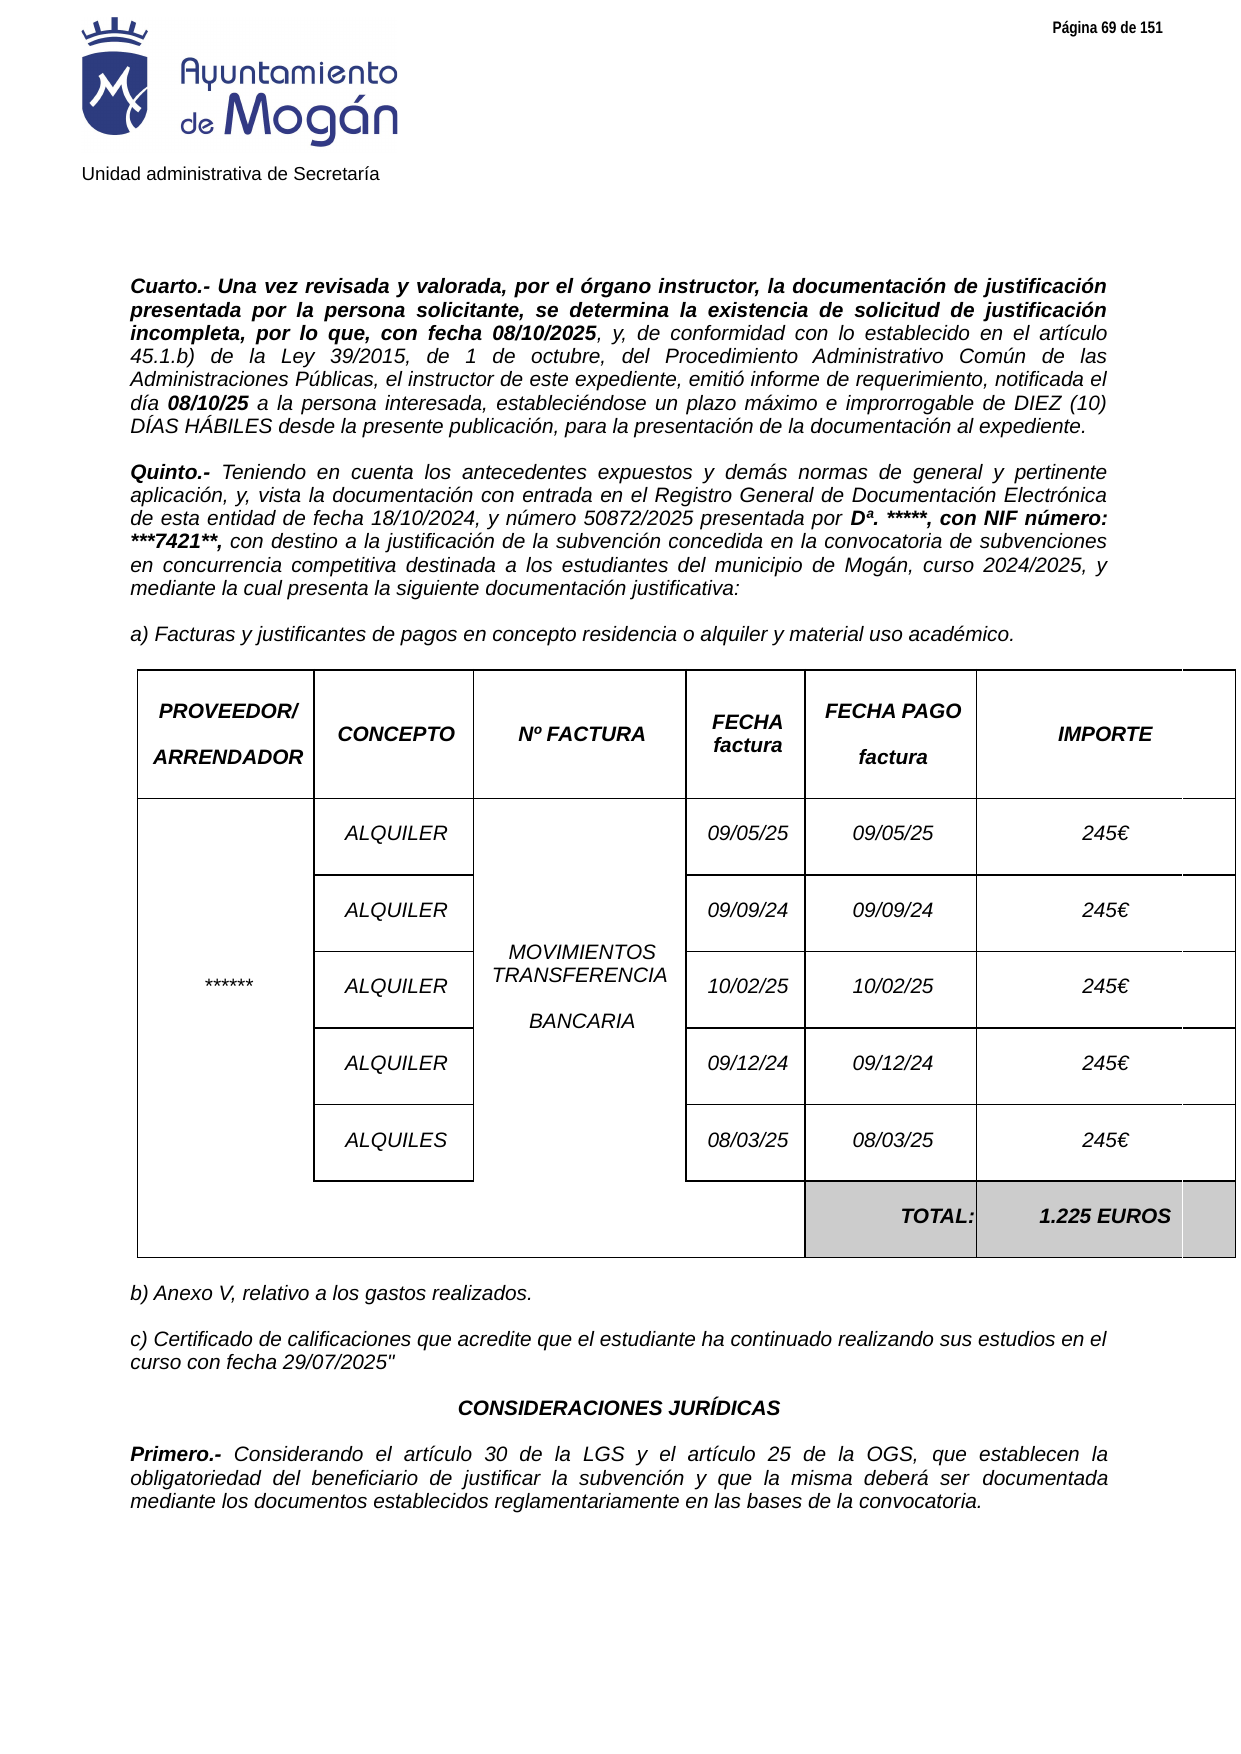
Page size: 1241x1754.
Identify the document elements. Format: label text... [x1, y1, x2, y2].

table_cell ALQUILER [315, 952, 473, 1027]
table_cell 09/05/25 [806, 799, 976, 874]
table_cell [1183, 1029, 1235, 1104]
table_header Nº FACTURA [474, 671, 685, 797]
table_cell ALQUILES [315, 1105, 473, 1180]
text Primero.- Considerando el artículo 30 de la LGS y el artículo 25 de la OGS, que establecen la obligatoriedad del beneficiario de justificar la subvención y que la misma deberá ser documentada mediante los documentos establecidos reglamentariamente en las bases de la convocatoria. [130, 1443, 1110, 1513]
table_cell [1183, 1182, 1235, 1257]
table_header FECHA factura [687, 671, 804, 797]
table_cell 08/03/25 [806, 1105, 976, 1180]
table_cell [138, 1180, 804, 1257]
table_cell [1183, 799, 1235, 874]
table_cell 10/02/25 [687, 952, 804, 1027]
table_cell 245€ [977, 799, 1182, 874]
table_cell 1.225 EUROS [977, 1182, 1182, 1257]
table_cell ALQUILER [315, 799, 473, 874]
table_cell 09/12/24 [687, 1029, 804, 1104]
table_cell 09/09/24 [687, 876, 804, 951]
table_header CONCEPTO [315, 671, 473, 797]
picture [81, 17, 398, 153]
table_cell 09/12/24 [806, 1029, 976, 1104]
text b) Anexo V, relativo a los gastos realizados. [130, 1281, 1110, 1304]
table_cell [1183, 952, 1235, 1027]
table_header [1183, 671, 1235, 797]
text c) Certificado de calificaciones que acredite que el estudiante ha continuado realizando sus estudios en el curso con fecha 29/07/2025" [130, 1327, 1110, 1374]
table_cell [1183, 876, 1235, 951]
table_header IMPORTE [977, 671, 1182, 797]
table_header FECHA PAGO factura [806, 671, 976, 797]
table_cell 09/09/24 [806, 876, 976, 951]
table_cell 245€ [977, 952, 1182, 1027]
table_cell 245€ [977, 1105, 1182, 1180]
text CONSIDERACIONES JURÍDICAS [130, 1397, 1110, 1420]
table_cell ALQUILER [315, 1029, 473, 1104]
table_cell 08/03/25 [687, 1105, 804, 1180]
table_cell TOTAL: [806, 1182, 976, 1257]
table_cell 245€ [977, 876, 1182, 951]
table_cell [1183, 1105, 1235, 1180]
table_cell ALQUILER [315, 876, 473, 951]
table_header PROVEEDOR/ ARRENDADOR [138, 671, 313, 797]
table_cell ****** [138, 799, 313, 1180]
table_cell 245€ [977, 1029, 1182, 1104]
text a) Facturas y justificantes de pagos en concepto residencia o alquiler y material uso académico. [130, 623, 1110, 646]
text Quinto.- Teniendo en cuenta los antecedentes expuestos y demás normas de general y pertinente aplicación, y, vista la documentación con entrada en el Registro General de Documentación Electrónica de esta entidad de fecha 18/10/2024, y número 50872/2025 presentada por Dª. *****, con NIF número: ***7421**, con destino a la justificación de la subvención concedida en la convocatoria de subvenciones en concurrencia competitiva destinada a los estudiantes del municipio de Mogán, curso 2024/2025, y mediante la cual presenta la siguiente documentación justificativa: [130, 460, 1110, 600]
text Cuarto.- Una vez revisada y valorada, por el órgano instructor, la documentación de justificación presentada por la persona solicitante, se determina la existencia de solicitud de justificación incompleta, por lo que, con fecha 08/10/2025, y, de conformidad con lo establecido en el artículo 45.1.b) de la Ley 39/2015, de 1 de octubre, del Procedimiento Administrativo Común de las Administraciones Públicas, el instructor de este expediente, emitió informe de requerimiento, notificada el día 08/10/25 a la persona interesada, estableciéndose un plazo máximo e improrrogable de DIEZ (10) DÍAS HÁBILES desde la presente publicación, para la presentación de la documentación al expediente. [130, 275, 1110, 437]
table_cell 10/02/25 [806, 952, 976, 1027]
table_cell 09/05/25 [687, 799, 804, 874]
table_cell MOVIMIENTOS TRANSFERENCIA BANCARIA [474, 799, 685, 1180]
